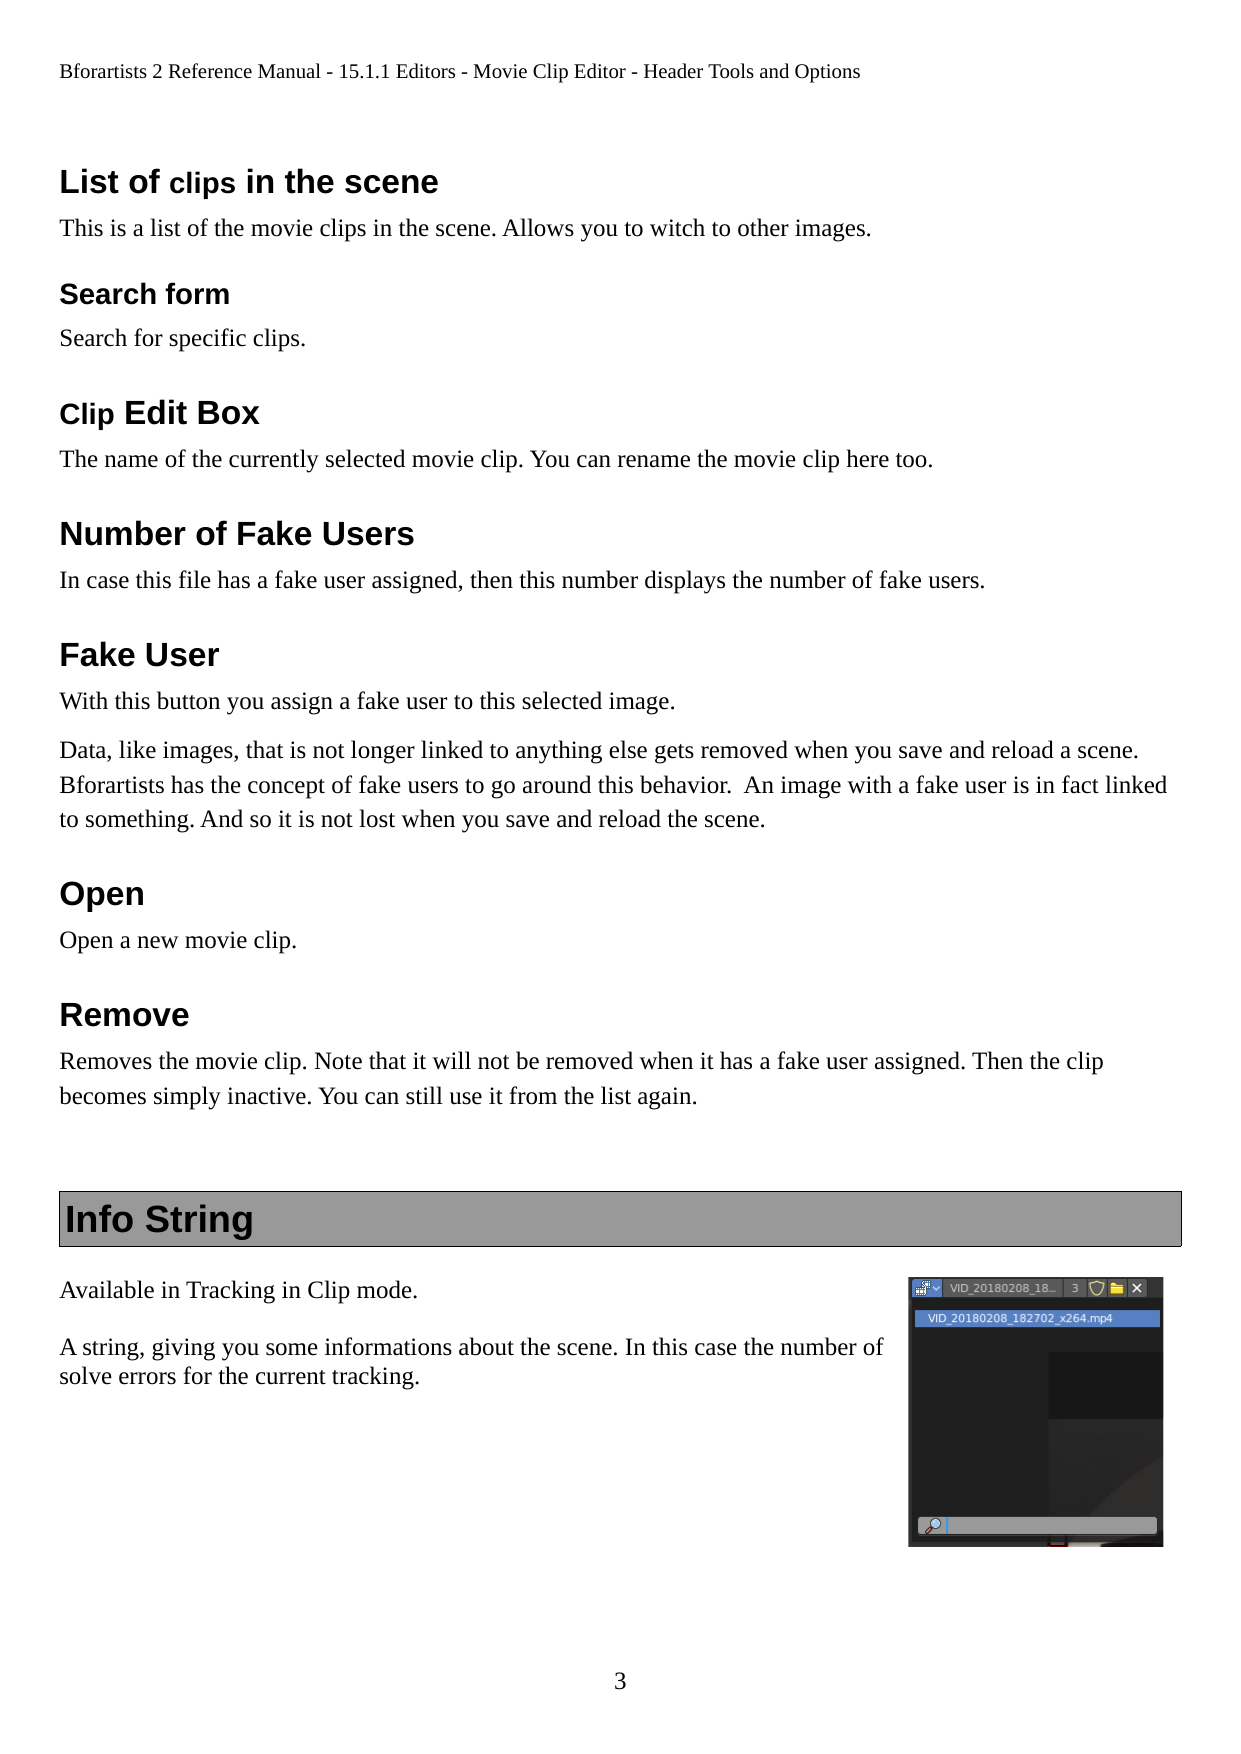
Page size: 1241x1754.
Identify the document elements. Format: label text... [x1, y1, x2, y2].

text In case this file has a fake user assigned, then this number displays the number of fake users. [59, 565, 1181, 594]
table_header Info String [60, 1192, 1181, 1246]
subtitle Clip Edit Box [59, 393, 1181, 432]
text Data, like images, that is not longer linked to anything else gets removed when you save and reload a scene. Bforartists has the concept of fake users to go around this behavior. An image with a fake user is in fact linked to something. And so it is not lost when you save and reload the scene. [59, 735, 1181, 833]
text Available in Tracking in Clip mode. [59, 1275, 1181, 1304]
subtitle Search form [59, 277, 1181, 311]
subtitle Open [59, 874, 1181, 913]
picture [908, 1277, 1164, 1547]
subtitle List of clips in the scene [59, 162, 1181, 201]
text The name of the currently selected movie clip. You can rename the movie clip here too. [59, 444, 1181, 473]
subtitle Number of Fake Users [59, 514, 1181, 553]
text Removes the movie clip. Note that it will not be removed when it has a fake user assigned. Then the clip becomes simply inactive. You can still use it from the list again. [59, 1046, 1181, 1110]
text A string, giving you some informations about the scene. In this case the number of solve errors for the current tracking. [59, 1332, 908, 1390]
text This is a list of the movie clips in the scene. Allows you to witch to other images. [59, 213, 1181, 242]
text Open a new movie clip. [59, 925, 1181, 954]
subtitle Fake User [59, 635, 1181, 674]
subtitle Remove [59, 995, 1181, 1034]
text Search for specific clips. [59, 323, 1181, 352]
text With this button you assign a fake user to this selected image. [59, 686, 1181, 715]
